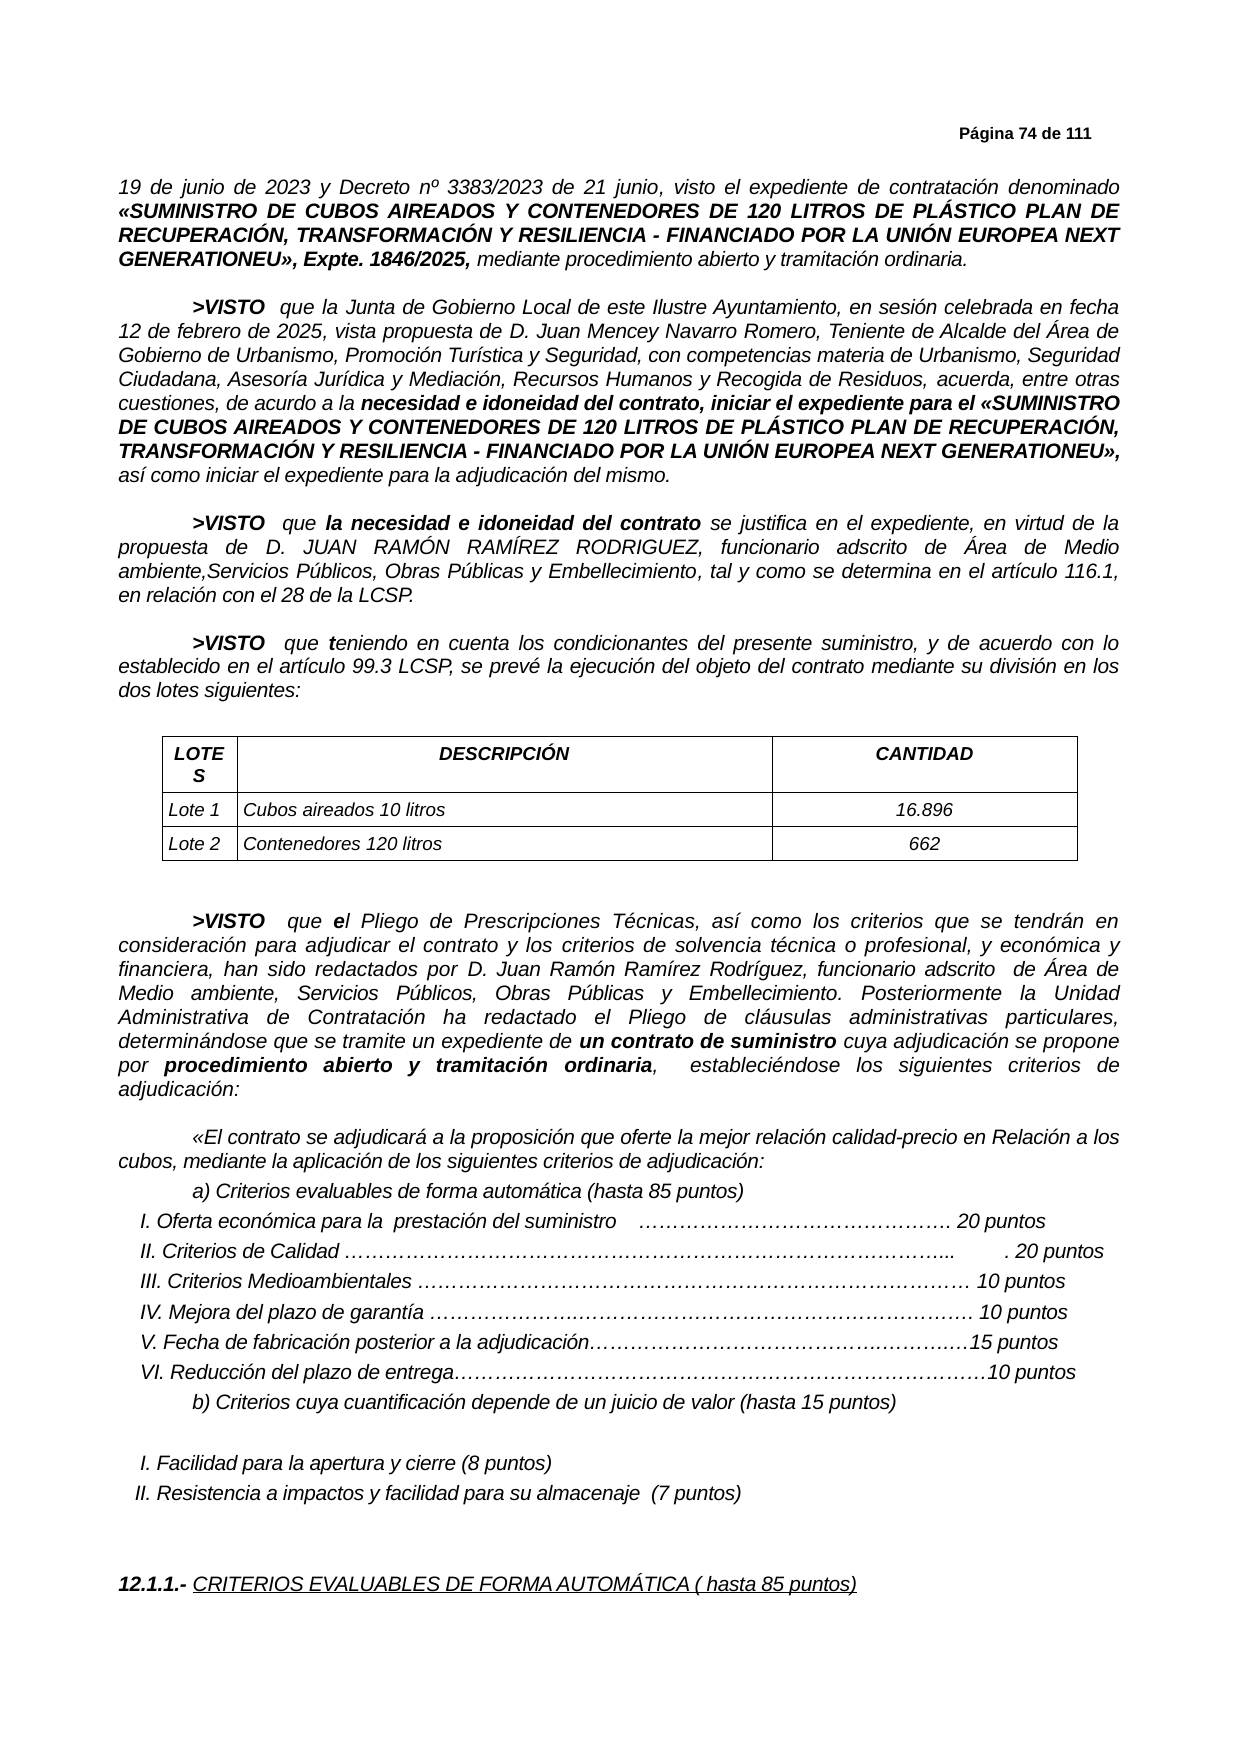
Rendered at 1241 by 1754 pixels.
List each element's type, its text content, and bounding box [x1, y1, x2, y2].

table_cell 16.896 [773, 793, 1077, 826]
table_cell 662 [773, 827, 1077, 860]
table_cell Cubos aireados 10 litros [238, 793, 772, 826]
text b) Criterios cuya cuantificación depende de un juicio de valor (hasta 15 puntos) [118, 1390, 1122, 1414]
text V. Fecha de fabricación posterior a la adjudicación…………………………………….……….…15 puntos [118, 1330, 1122, 1354]
table_header LOTES [163, 737, 237, 792]
text 12.1.1.- CRITERIOS EVALUABLES DE FORMA AUTOMÁTICA ( hasta 85 puntos) [118, 1571, 1122, 1595]
text a) Criterios evaluables de forma automática (hasta 85 puntos) [118, 1179, 1122, 1203]
text IV. Mejora del plazo de garantía ………………….…………………………………………………. 10 puntos [118, 1299, 1122, 1323]
table_cell Contenedores 120 litros [238, 827, 772, 860]
text I. Facilidad para la apertura y cierre (8 puntos) [118, 1451, 1122, 1474]
table_cell Lote 2 [163, 827, 237, 860]
text >VISTO que el Pliego de Prescripciones Técnicas, así como los criterios que se tendrán en consideración para adjudicar el contrato y los criterios de solvencia técnica o profesional, y económica y financiera, han sido redactados por D. Juan Ramón Ramírez Rodríguez, funcionario adscrito de Área de Medio ambiente, Servicios Públicos, Obras Públicas y Embellecimiento. Posteriormente la Unidad Administrativa de Contratación ha redactado el Pliego de cláusulas administrativas particulares, determinándose que se tramite un expediente de un contrato de suministro cuya adjudicación se propone por procedimiento abierto y tramitación ordinaria, estableciéndose los siguientes criterios de adjudicación: [118, 909, 1122, 1101]
text «El contrato se adjudicará a la proposición que oferte la mejor relación calidad-precio en Relación a los cubos, mediante la aplicación de los siguientes criterios de adjudicación: [118, 1124, 1122, 1172]
text >VISTO que teniendo en cuenta los condicionantes del presente suministro, y de acuerdo con lo establecido en el artículo 99.3 LCSP, se prevé la ejecución del objeto del contrato mediante su división en los dos lotes siguientes: [118, 630, 1122, 702]
table_cell Lote 1 [163, 793, 237, 826]
text II. Resistencia a impactos y facilidad para su almacenaje (7 puntos) [118, 1481, 1122, 1505]
text 19 de junio de 2023 y Decreto nº 3383/2023 de 21 junio, visto el expediente de contratación denominado «SUMINISTRO DE CUBOS AIREADOS Y CONTENEDORES DE 120 LITROS DE PLÁSTICO PLAN DE RECUPERACIÓN, TRANSFORMACIÓN Y RESILIENCIA - FINANCIADO POR LA UNIÓN EUROPEA NEXT GENERATIONEU», Expte. 1846/2025, mediante procedimiento abierto y tramitación ordinaria. [118, 175, 1122, 271]
text III. Criterios Medioambientales ……………………………………………………………………… 10 puntos [118, 1269, 1122, 1293]
text II. Criterios de Calidad ……………………………………………………………………………... . 20 puntos [118, 1239, 1122, 1263]
table_header CANTIDAD [773, 737, 1077, 792]
text I. Oferta económica para la prestación del suministro ………………………………………. 20 puntos [118, 1209, 1122, 1233]
text >VISTO que la necesidad e idoneidad del contrato se justifica en el expediente, en virtud de la propuesta de D. JUAN RAMÓN RAMÍREZ RODRIGUEZ, funcionario adscrito de Área de Medio ambiente,Servicios Públicos, Obras Públicas y Embellecimiento, tal y como se determina en el artículo 116.1, en relación con el 28 de la LCSP. [118, 511, 1122, 606]
table_header DESCRIPCIÓN [238, 737, 772, 792]
text >VISTO que la Junta de Gobierno Local de este Ilustre Ayuntamiento, en sesión celebrada en fecha 12 de febrero de 2025, vista propuesta de D. Juan Mencey Navarro Romero, Teniente de Alcalde del Área de Gobierno de Urbanismo, Promoción Turística y Seguridad, con competencias materia de Urbanismo, Seguridad Ciudadana, Asesoría Jurídica y Mediación, Recursos Humanos y Recogida de Residuos, acuerda, entre otras cuestiones, de acurdo a la necesidad e idoneidad del contrato, iniciar el expediente para el «SUMINISTRO DE CUBOS AIREADOS Y CONTENEDORES DE 120 LITROS DE PLÁSTICO PLAN DE RECUPERACIÓN, TRANSFORMACIÓN Y RESILIENCIA - FINANCIADO POR LA UNIÓN EUROPEA NEXT GENERATIONEU», así como iniciar el expediente para la adjudicación del mismo. [118, 295, 1122, 487]
text VI. Reducción del plazo de entrega……………………………………………………………………10 puntos [118, 1360, 1122, 1384]
